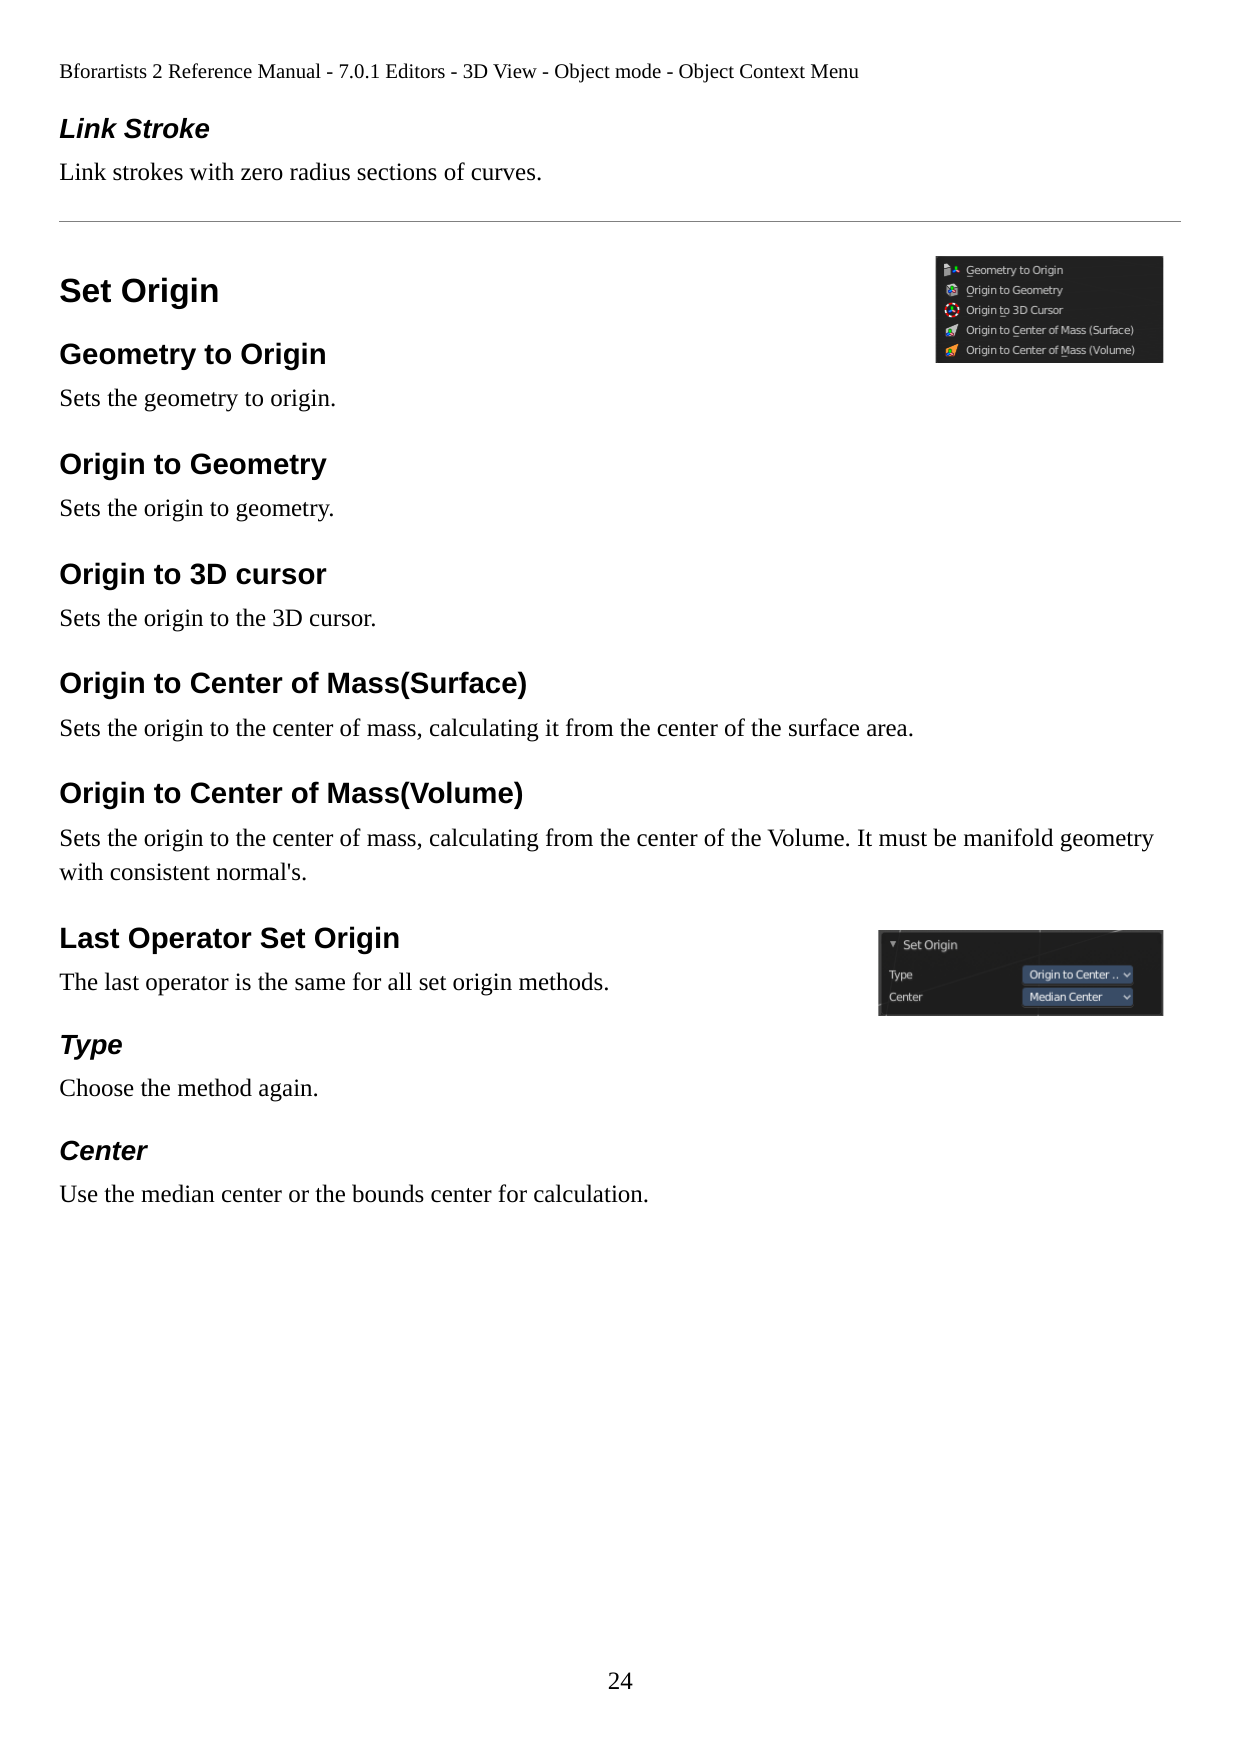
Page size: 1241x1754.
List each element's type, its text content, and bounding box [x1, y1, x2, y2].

subtitle Origin to 3D cursor [59, 557, 1181, 590]
picture [935, 256, 1164, 363]
subtitle Link Stroke [59, 113, 1181, 144]
text The last operator is the same for all set origin methods. [59, 967, 878, 996]
text Choose the method again. [59, 1073, 1181, 1102]
subtitle Last Operator Set Origin [59, 921, 1181, 954]
text Link strokes with zero radius sections of curves. [59, 157, 1181, 186]
subtitle Set Origin [59, 271, 935, 310]
subtitle Type [59, 1028, 1181, 1060]
subtitle Center [59, 1134, 1181, 1166]
picture [878, 930, 1164, 1016]
text Sets the origin to the center of mass, calculating from the center of the Volume. It must be manifold geometry with consistent normal's. [59, 823, 1181, 886]
subtitle Origin to Center of Mass(Surface) [59, 666, 1181, 700]
text Sets the geometry to origin. [59, 383, 1181, 412]
text Sets the origin to the 3D cursor. [59, 603, 1181, 632]
text Sets the origin to geometry. [59, 493, 1181, 522]
subtitle [1164, 271, 1181, 310]
text Sets the origin to the center of mass, calculating it from the center of the surface area. [59, 713, 1181, 741]
text Use the median center or the bounds center for calculation. [59, 1179, 1181, 1208]
subtitle Origin to Geometry [59, 447, 1181, 480]
subtitle Origin to Center of Mass(Volume) [59, 776, 1181, 810]
subtitle Geometry to Origin [59, 337, 1181, 371]
